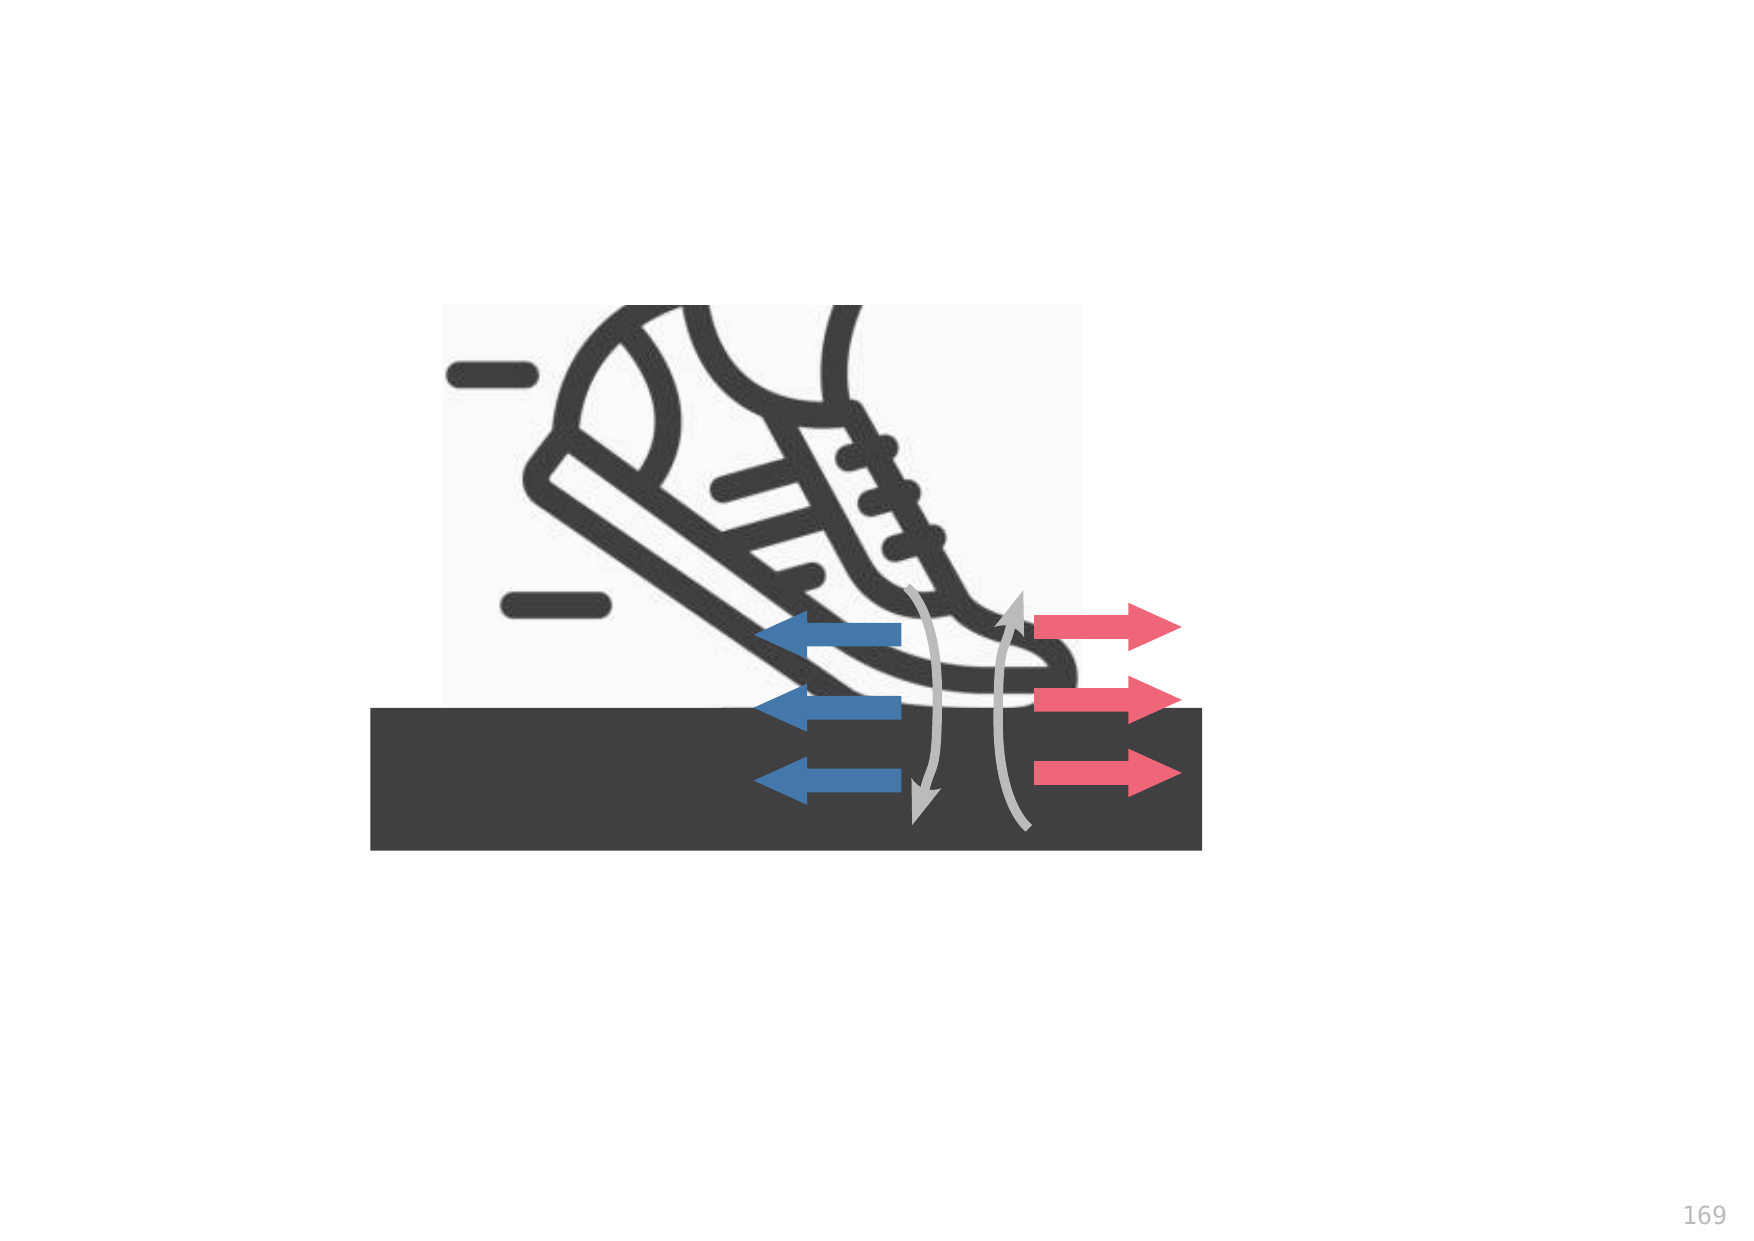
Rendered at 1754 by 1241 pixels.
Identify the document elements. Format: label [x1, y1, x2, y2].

text_box [1034, 602, 1182, 652]
text_box [753, 610, 902, 659]
picture [442, 305, 1083, 707]
text_box [370, 675, 1203, 851]
